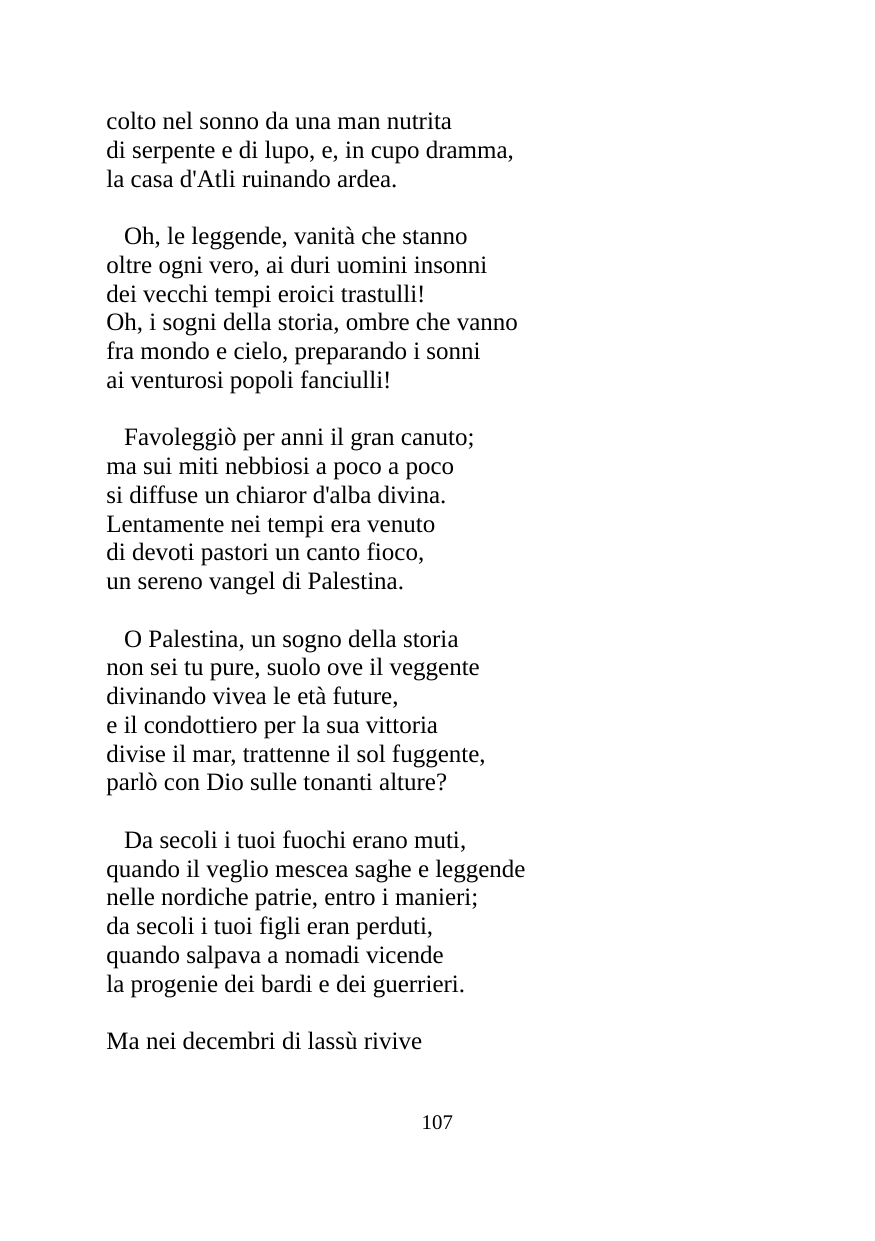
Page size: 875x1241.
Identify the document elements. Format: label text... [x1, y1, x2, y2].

text Favoleggiò per anni il gran canuto; [106, 422, 768, 451]
text quando il veglio mescea saghe e leggende [106, 854, 768, 882]
text non sei tu pure, suolo ove il veggente [106, 652, 768, 681]
text Oh, le leggende, vanità che stanno [106, 221, 768, 250]
text di devoti pastori un canto fioco, [106, 537, 768, 566]
text la casa d'Atli ruinando ardea. [106, 164, 768, 192]
text quando salpava a nomadi vicende [106, 940, 768, 969]
text Oh, i sogni della storia, ombre che vanno [106, 307, 768, 336]
text dei vecchi tempi eroici trastulli! [106, 279, 768, 307]
text oltre ogni vero, ai duri uomini insonni [106, 250, 768, 279]
text Da secoli i tuoi fuochi erano muti, [106, 825, 768, 854]
text si diffuse un chiaror d'alba divina. [106, 480, 768, 509]
text di serpente e di lupo, e, in cupo dramma, [106, 135, 768, 164]
text divinando vivea le età future, [106, 681, 768, 710]
text colto nel sonno da una man nutrita [106, 106, 768, 135]
text Ma nei decembri di lassù rivive [106, 1026, 768, 1055]
text da secoli i tuoi figli eran perduti, [106, 911, 768, 940]
text e il condottiero per la sua vittoria [106, 710, 768, 739]
text nelle nordiche patrie, entro i manieri; [106, 882, 768, 911]
text fra mondo e cielo, preparando i sonni [106, 336, 768, 365]
text ma sui miti nebbiosi a poco a poco [106, 451, 768, 480]
text un sereno vangel di Palestina. [106, 566, 768, 595]
text la progenie dei bardi e dei guerrieri. [106, 969, 768, 997]
text Lentamente nei tempi era venuto [106, 509, 768, 537]
text parlò con Dio sulle tonanti alture? [106, 767, 768, 796]
text divise il mar, trattenne il sol fuggente, [106, 739, 768, 767]
text ai venturosi popoli fanciulli! [106, 365, 768, 394]
text O Palestina, un sogno della storia [106, 624, 768, 652]
